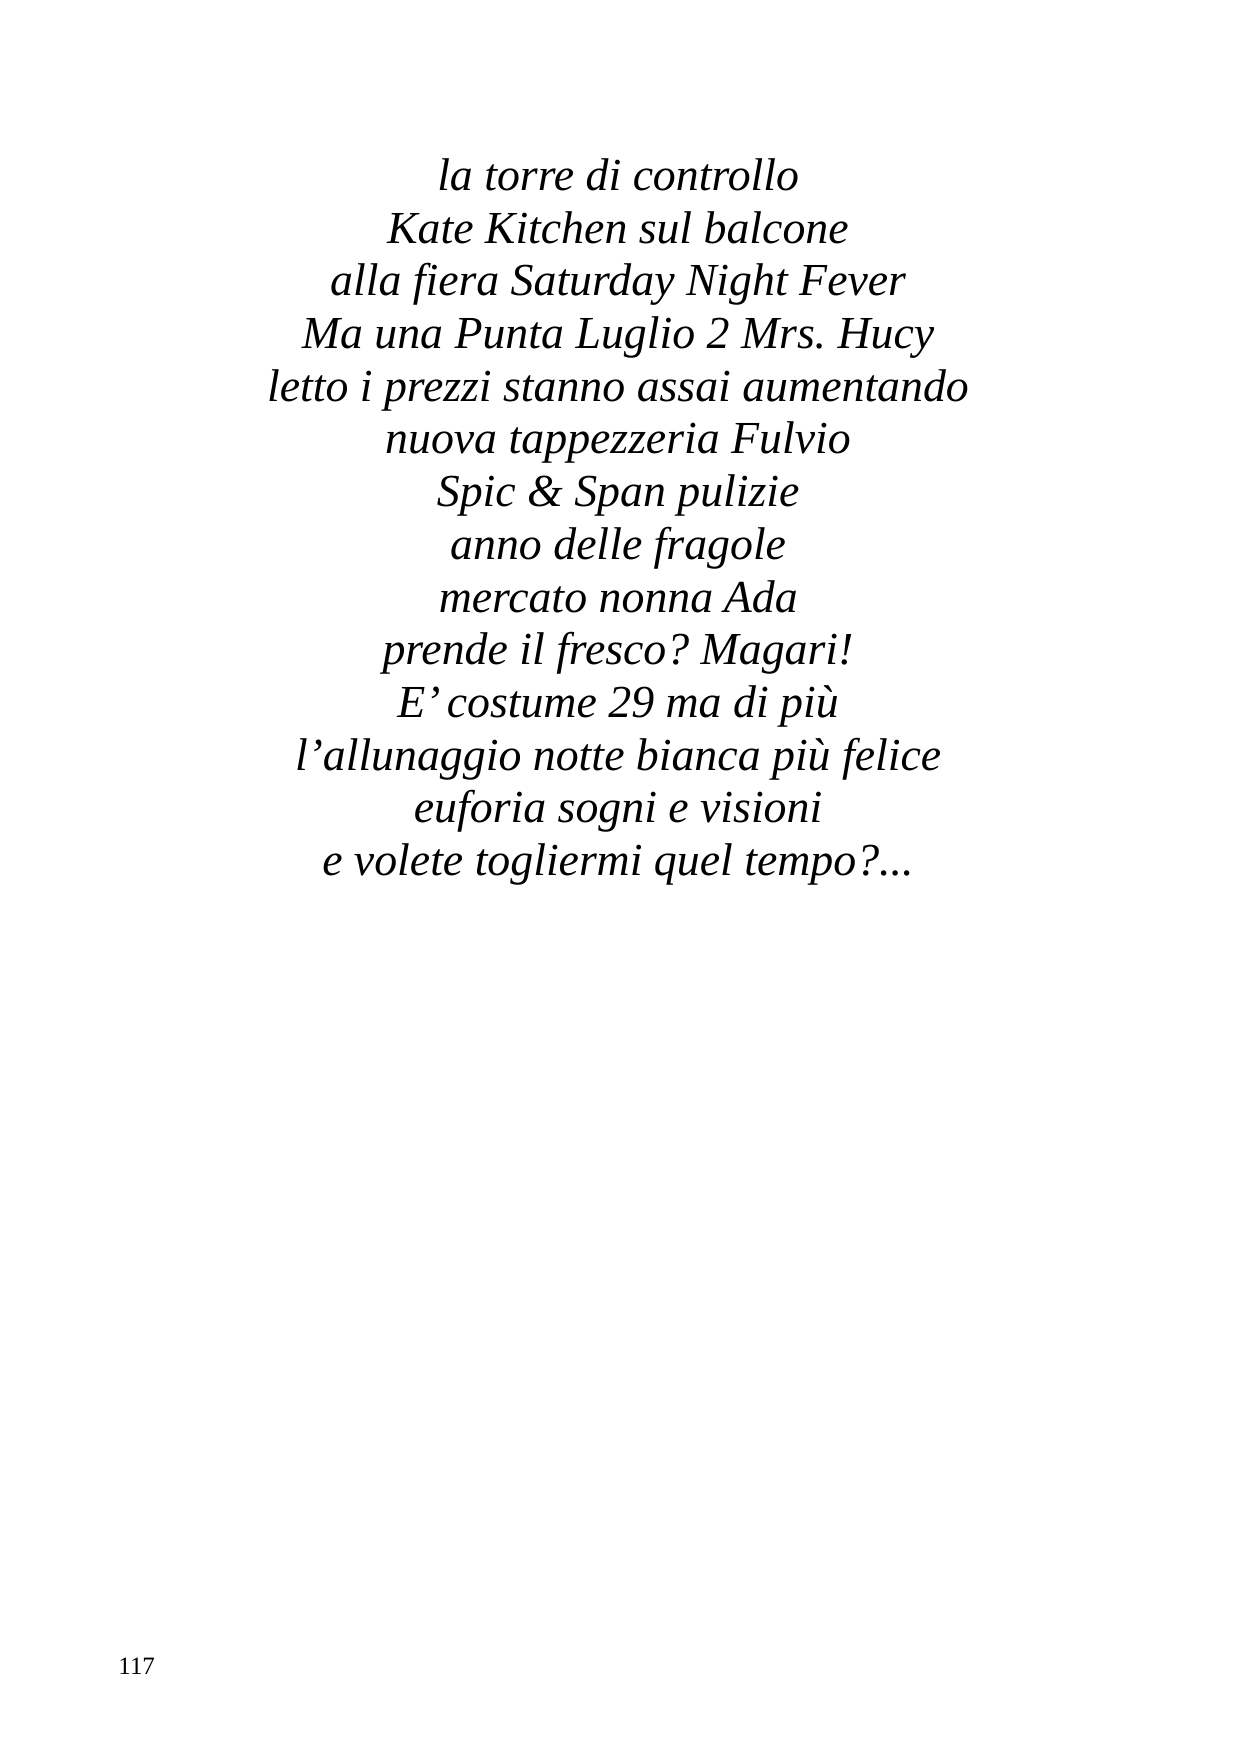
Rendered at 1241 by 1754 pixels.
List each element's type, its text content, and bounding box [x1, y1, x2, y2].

text anno delle fragole [118, 517, 1122, 569]
text la torre di controllo [118, 148, 1122, 200]
text euforia sogni e visioni [118, 780, 1122, 833]
text alla fiera Saturday Night Fever [118, 253, 1122, 306]
text nuova tappezzeria Fulvio [118, 411, 1122, 464]
text prende il fresco? Magari! [118, 622, 1122, 675]
text letto i prezzi stanno assai aumentando [118, 358, 1122, 411]
text Spic & Span pulizie [118, 464, 1122, 517]
text l’allunaggio notte bianca più felice [118, 727, 1122, 780]
text e volete togliermi quel tempo?... [118, 833, 1122, 886]
text mercato nonna Ada [118, 569, 1122, 622]
text Kate Kitchen sul balcone [118, 200, 1122, 253]
text E’ costume 29 ma di più [118, 675, 1122, 727]
text Ma una Punta Luglio 2 Mrs. Hucy [118, 306, 1122, 358]
